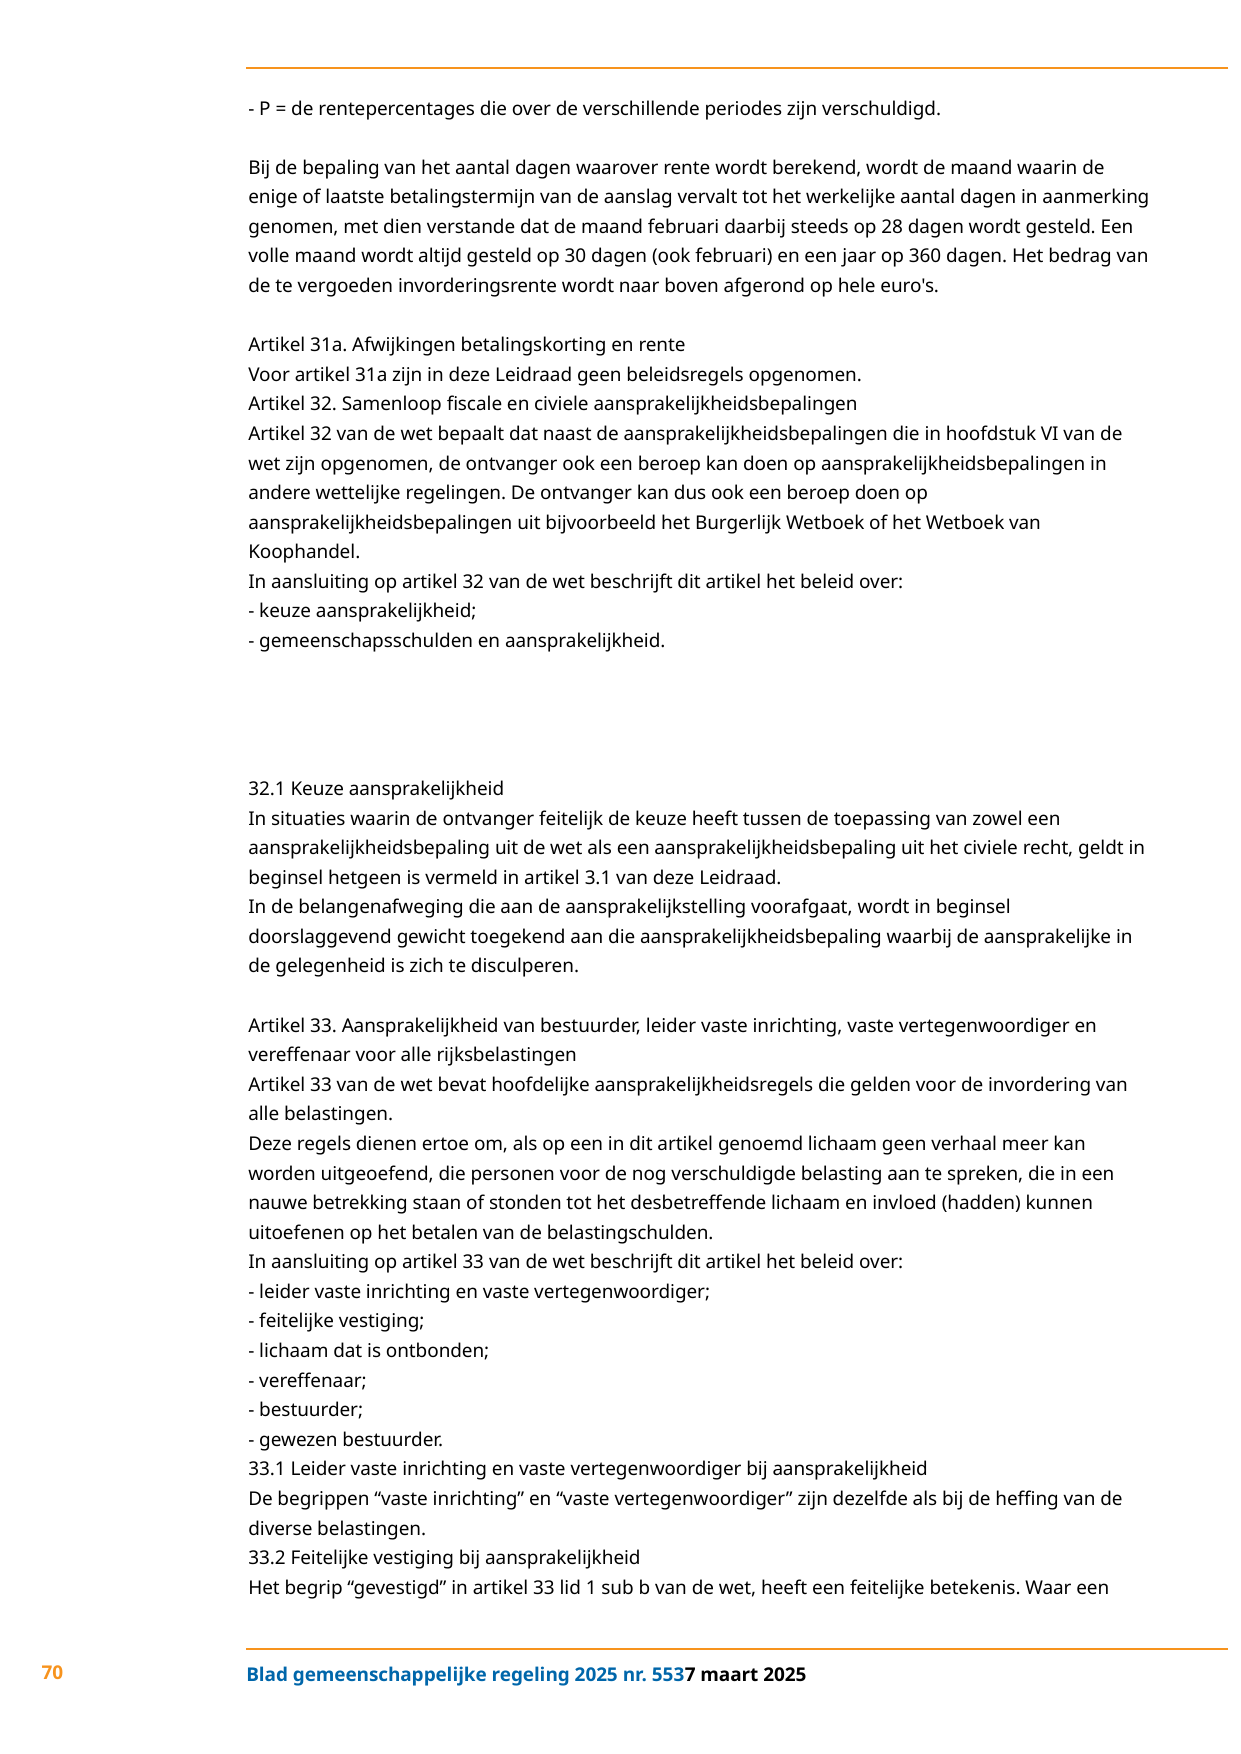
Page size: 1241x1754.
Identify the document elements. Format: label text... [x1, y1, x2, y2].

text - leider vaste inrichting en vaste vertegenwoordiger; [248, 1278, 1152, 1304]
text - gemeenschapsschulden en aansprakelijkheid. [248, 627, 1152, 653]
picture [41, 47, 231, 172]
text 33.2 Feitelijke vestiging bij aansprakelijkheid [248, 1544, 1152, 1570]
text Bij de bepaling van het aantal dagen waarover rente wordt berekend, wordt de maand waarin de enige of laatste betalingstermijn van de aanslag vervalt tot het werkelijke aantal dagen in aanmerking genomen, met dien verstande dat de maand februari daarbij steeds op 28 dagen wordt gesteld. Een volle maand wordt altijd gesteld op 30 dagen (ook februari) en een jaar op 360 dagen. Het bedrag van de te vergoeden invorderingsrente wordt naar boven afgerond op hele euro's. [248, 154, 1152, 298]
text In de belangenafweging die aan de aansprakelijkstelling voorafgaat, wordt in beginsel doorslaggevend gewicht toegekend aan die aansprakelijkheidsbepaling waarbij de aansprakelijke in de gelegenheid is zich te disculperen. [248, 893, 1152, 978]
text Voor artikel 31a zijn in deze Leidraad geen beleidsregels opgenomen. [248, 361, 1152, 387]
text De begrippen “vaste inrichting” en “vaste vertegenwoordiger” zijn dezelfde als bij de heffing van de diverse belastingen. [248, 1485, 1152, 1541]
text Het begrip “gevestigd” in artikel 33 lid 1 sub b van de wet, heeft een feitelijke betekenis. Waar een [248, 1574, 1152, 1600]
text In aansluiting op artikel 33 van de wet beschrijft dit artikel het beleid over: [248, 1248, 1152, 1274]
text 33.1 Leider vaste inrichting en vaste vertegenwoordiger bij aansprakelijkheid [248, 1456, 1152, 1481]
text In situaties waarin de ontvanger feitelijk de keuze heeft tussen de toepassing van zowel een aansprakelijkheidsbepaling uit de wet als een aansprakelijkheidsbepaling uit het civiele recht, geldt in beginsel hetgeen is vermeld in artikel 3.1 van deze Leidraad. [248, 805, 1152, 890]
text - P = de rentepercentages die over de verschillende periodes zijn verschuldigd. [248, 95, 1152, 121]
text Artikel 32. Samenloop fiscale en civiele aansprakelijkheidsbepalingen [248, 391, 1152, 416]
text Artikel 33 van de wet bevat hoofdelijke aansprakelijkheidsregels die gelden voor de invordering van alle belastingen. [248, 1071, 1152, 1126]
text - keuze aansprakelijkheid; [248, 598, 1152, 623]
text - gewezen bestuurder. [248, 1426, 1152, 1452]
text In aansluiting op artikel 32 van de wet beschrijft dit artikel het beleid over: [248, 568, 1152, 594]
text Artikel 31a. Afwijkingen betalingskorting en rente [248, 331, 1152, 357]
text - feitelijke vestiging; [248, 1308, 1152, 1333]
text Artikel 32 van de wet bepaalt dat naast de aansprakelijkheidsbepalingen die in hoofdstuk VI van de wet zijn opgenomen, de ontvanger ook een beroep kan doen op aansprakelijkheidsbepalingen in andere wettelijke regelingen. De ontvanger kan dus ook een beroep doen op aansprakelijkheidsbepalingen uit bijvoorbeeld het Burgerlijk Wetboek of het Wetboek van Koophandel. [248, 420, 1152, 564]
text - bestuurder; [248, 1396, 1152, 1422]
text 32.1 Keuze aansprakelijkheid [248, 775, 1152, 801]
text Artikel 33. Aansprakelijkheid van bestuurder, leider vaste inrichting, vaste vertegenwoordiger en vereffenaar voor alle rijksbelastingen [248, 1012, 1152, 1067]
text Deze regels dienen ertoe om, als op een in dit artikel genoemd lichaam geen verhaal meer kan worden uitgeoefend, die personen voor de nog verschuldigde belasting aan te spreken, die in een nauwe betrekking staan of stonden tot het desbetreffende lichaam en invloed (hadden) kunnen uitoefenen op het betalen van de belastingschulden. [248, 1130, 1152, 1245]
text - lichaam dat is ontbonden; [248, 1337, 1152, 1363]
text - vereffenaar; [248, 1367, 1152, 1393]
